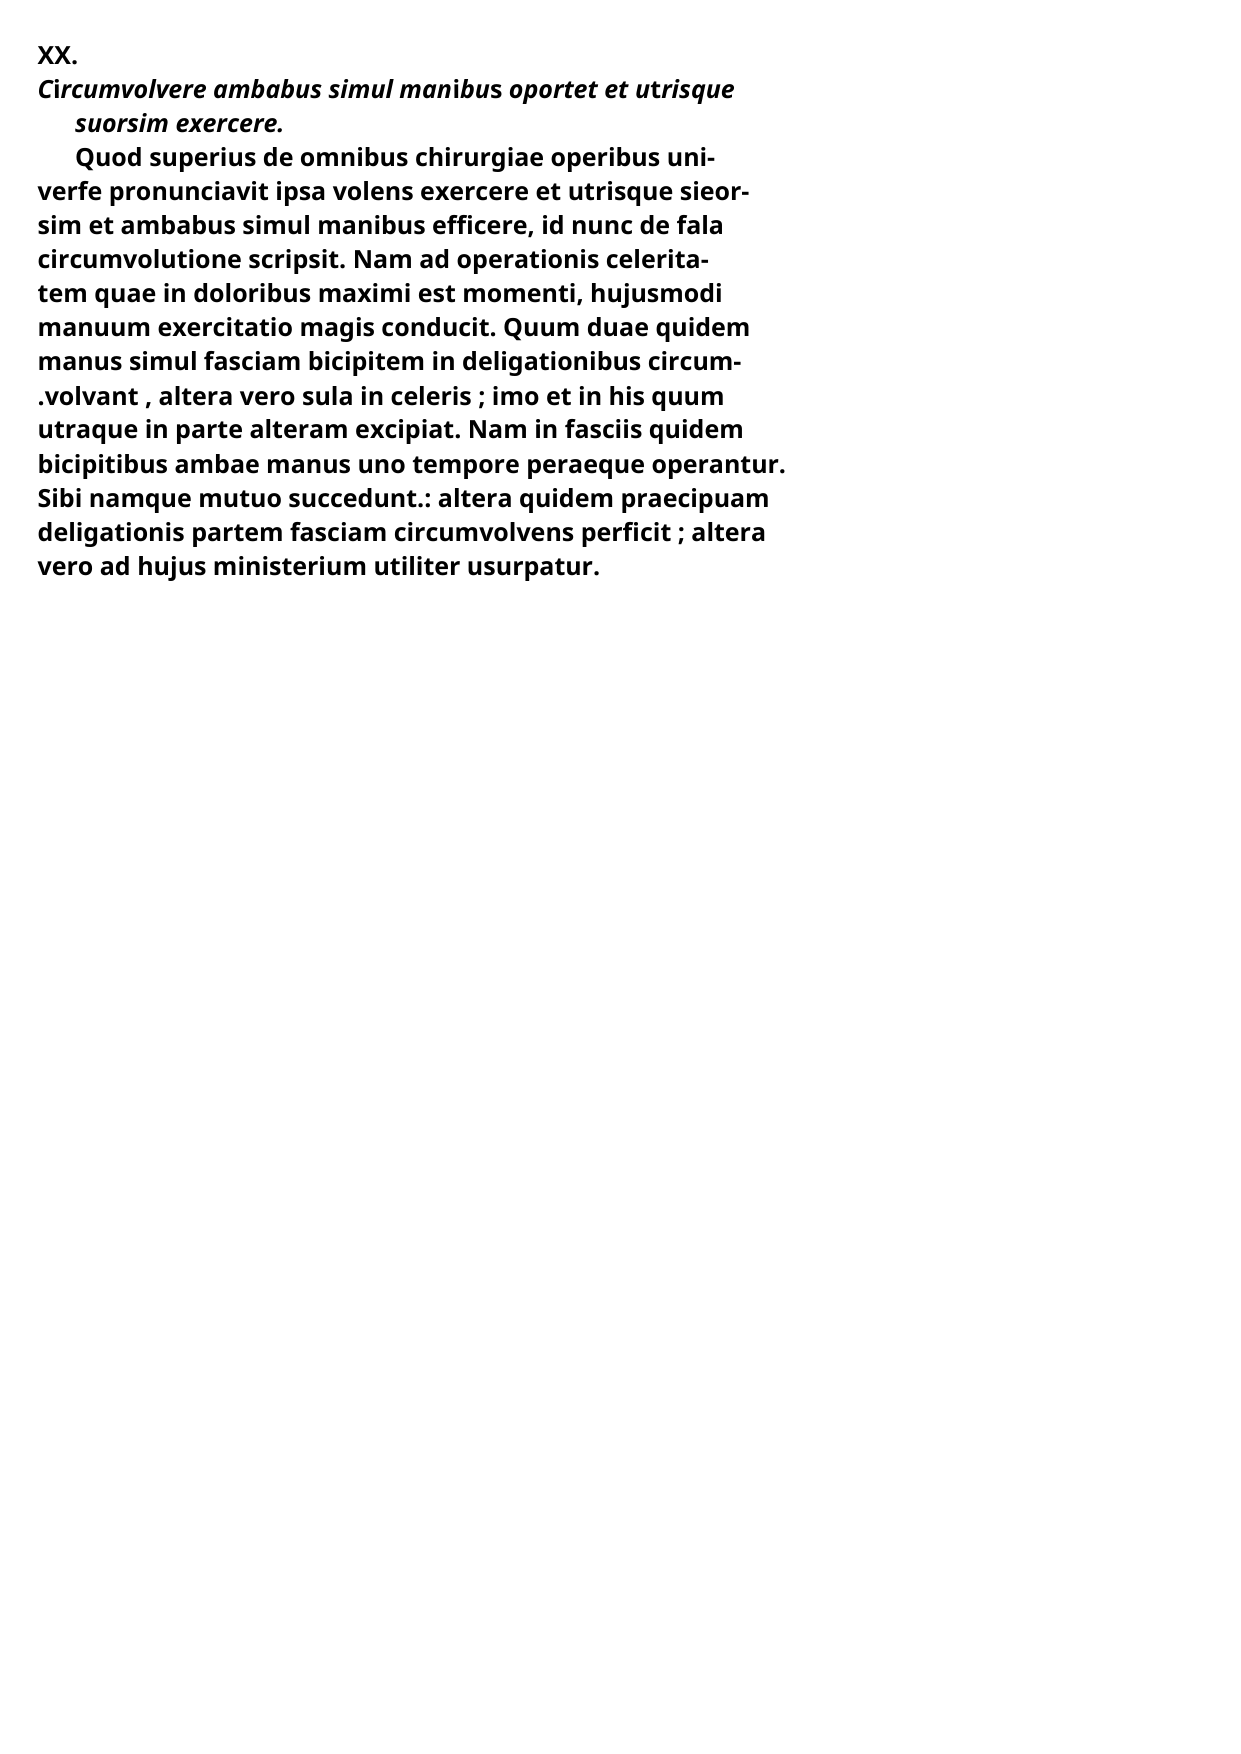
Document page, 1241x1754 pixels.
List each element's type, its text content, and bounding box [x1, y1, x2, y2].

text Quod superius de omnibus chirurgiae operibus uni- verfe pronunciavit ipsa volens exercere et utrisque sieor- sim et ambabus simul manibus efficere, id nunc de fala circumvolutione scripsit. Nam ad operationis celerita- tem quae in doloribus maximi est momenti, hujusmodi manuum exercitatio magis conducit. Quum duae quidem manus simul fasciam bicipitem in deligationibus circum- .volvant , altera vero sula in celeris ; imo et in his quum utraque in parte alteram excipiat. Nam in fasciis quidem bicipitibus ambae manus uno tempore peraeque operantur. Sibi namque mutuo succedunt.: altera quidem praecipuam deligationis partem fasciam circumvolvens perficit ; altera vero ad hujus ministerium utiliter usurpatur. [37, 140, 1203, 582]
text XX. [37, 37, 1203, 72]
text Circumvolvere ambabus simul manibus oportet et utrisque suorsim exercere. [37, 72, 1203, 140]
